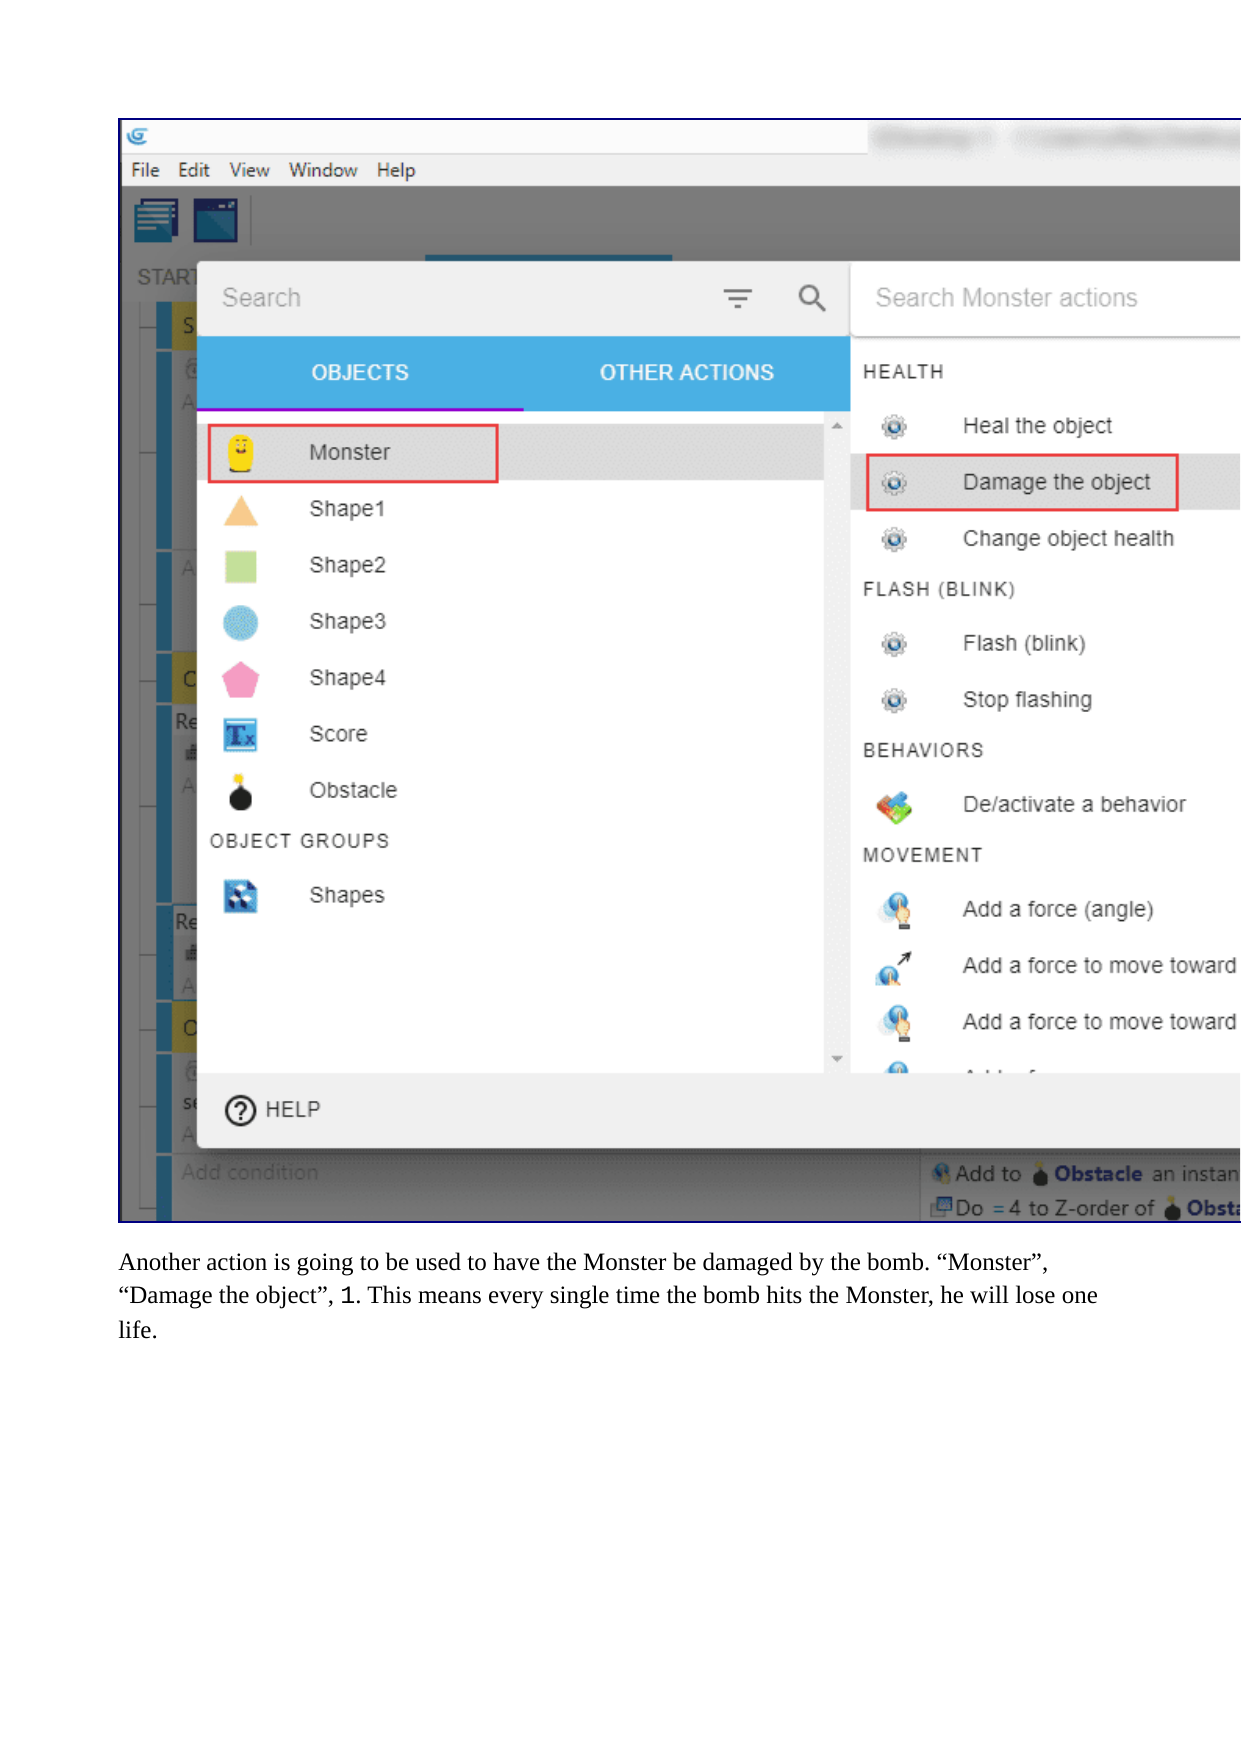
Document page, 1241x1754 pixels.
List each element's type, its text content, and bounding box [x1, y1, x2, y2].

text Another action is going to be used to have the Monster be damaged by the bomb. “Monster”, “Damage the object”, 1. This means every single time the bomb hits the Monster, he will lose one life. [118, 1247, 1122, 1344]
picture [120, 120, 1241, 1221]
